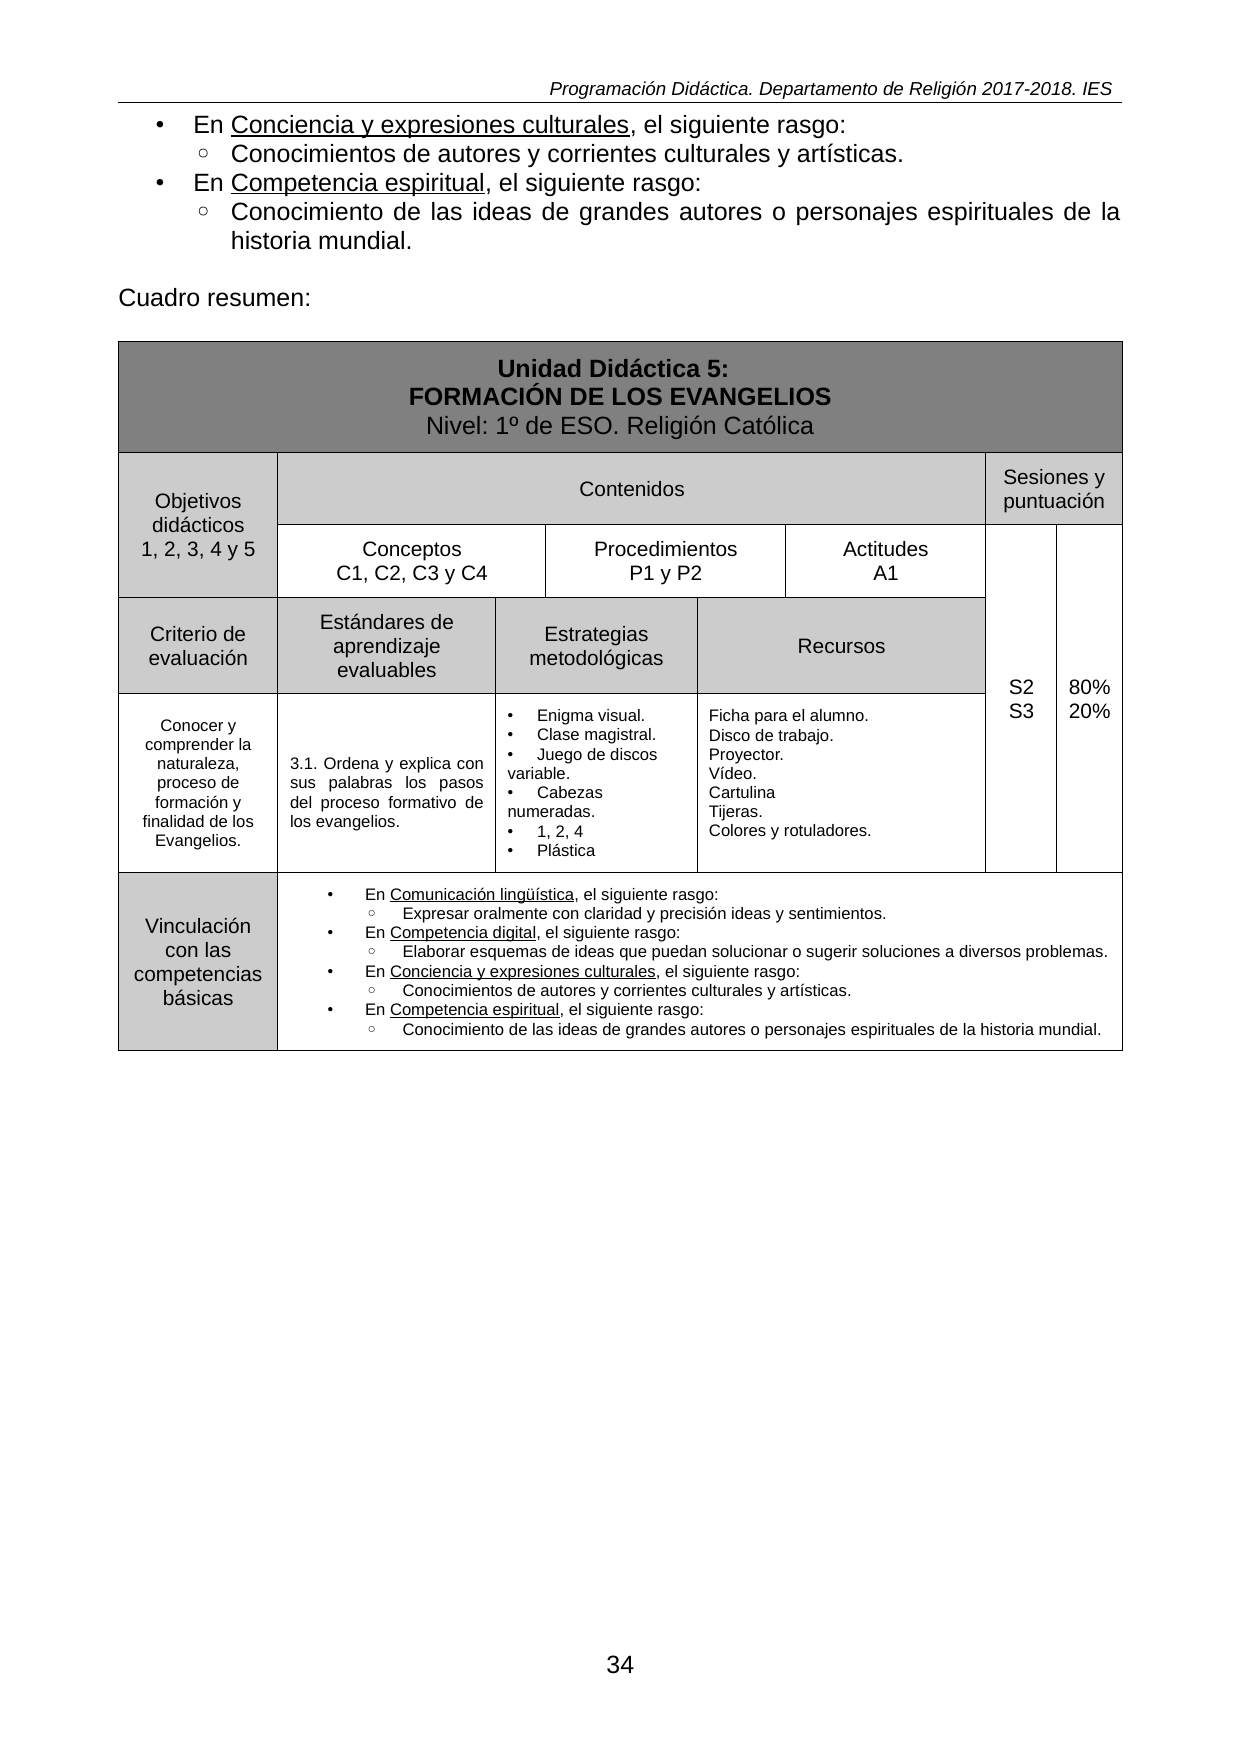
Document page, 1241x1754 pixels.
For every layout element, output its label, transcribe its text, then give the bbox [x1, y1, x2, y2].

table_cell Procedimientos P1 y P2 [546, 525, 785, 597]
table_cell Contenidos [278, 453, 985, 524]
list En Competencia espiritual, el siguiente rasgo: [156, 168, 1122, 197]
list En Conciencia y expresiones culturales, el siguiente rasgo: [156, 110, 1122, 139]
table_cell Estrategias metodológicas [496, 598, 697, 693]
list Conocimiento de las ideas de grandes autores o personajes espirituales de la historia mundial. [193, 197, 1122, 254]
table_cell S2 S3 [986, 525, 1056, 872]
table_cell En Comunicación lingüística, el siguiente rasgo: Expresar oralmente con claridad y precisión ideas y sentimientos. En Competencia digital, el siguiente rasgo: Elaborar esquemas de ideas que puedan solucionar o sugerir soluciones a diversos problemas. En Conciencia y expresiones culturales, el siguiente rasgo: Conocimientos de autores y corrientes culturales y artísticas. En Competencia espiritual, el siguiente rasgo: Conocimiento de las ideas de grandes autores o personajes espirituales de la historia mundial. [278, 873, 1122, 1050]
table_cell Conocer y comprender la naturaleza, proceso de formación y finalidad de los Evangelios. [119, 694, 277, 872]
table_cell Objetivos didácticos 1, 2, 3, 4 y 5 [119, 453, 277, 597]
table_cell Criterio de evaluación [119, 598, 277, 693]
table_cell Vinculación con las competencias básicas [119, 873, 277, 1050]
table_cell Sesiones y puntuación [986, 453, 1122, 524]
list Conocimientos de autores y corrientes culturales y artísticas. [193, 139, 1122, 168]
table_header Unidad Didáctica 5: FORMACIÓN DE LOS EVANGELIOS Nivel: 1º de ESO. Religión Católica [119, 342, 1122, 452]
table_cell 3.1. Ordena y explica con sus palabras los pasos del proceso formativo de los evangelios. [278, 694, 495, 872]
table_cell 80% 20% [1057, 525, 1122, 872]
table_cell Ficha para el alumno. Disco de trabajo. Proyector. Vídeo. Cartulina Tijeras. Colores y rotuladores. [698, 694, 985, 872]
table_cell Recursos [698, 598, 985, 693]
text Cuadro resumen: [118, 283, 1122, 312]
table_cell Conceptos C1, C2, C3 y C4 [278, 525, 545, 597]
table_cell Actitudes A1 [786, 525, 985, 597]
table_cell Enigma visual. Clase magistral. Juego de discos variable. Cabezas numeradas. 1, 2, 4 Plástica [496, 694, 697, 872]
table_cell Estándares de aprendizaje evaluables [278, 598, 495, 693]
